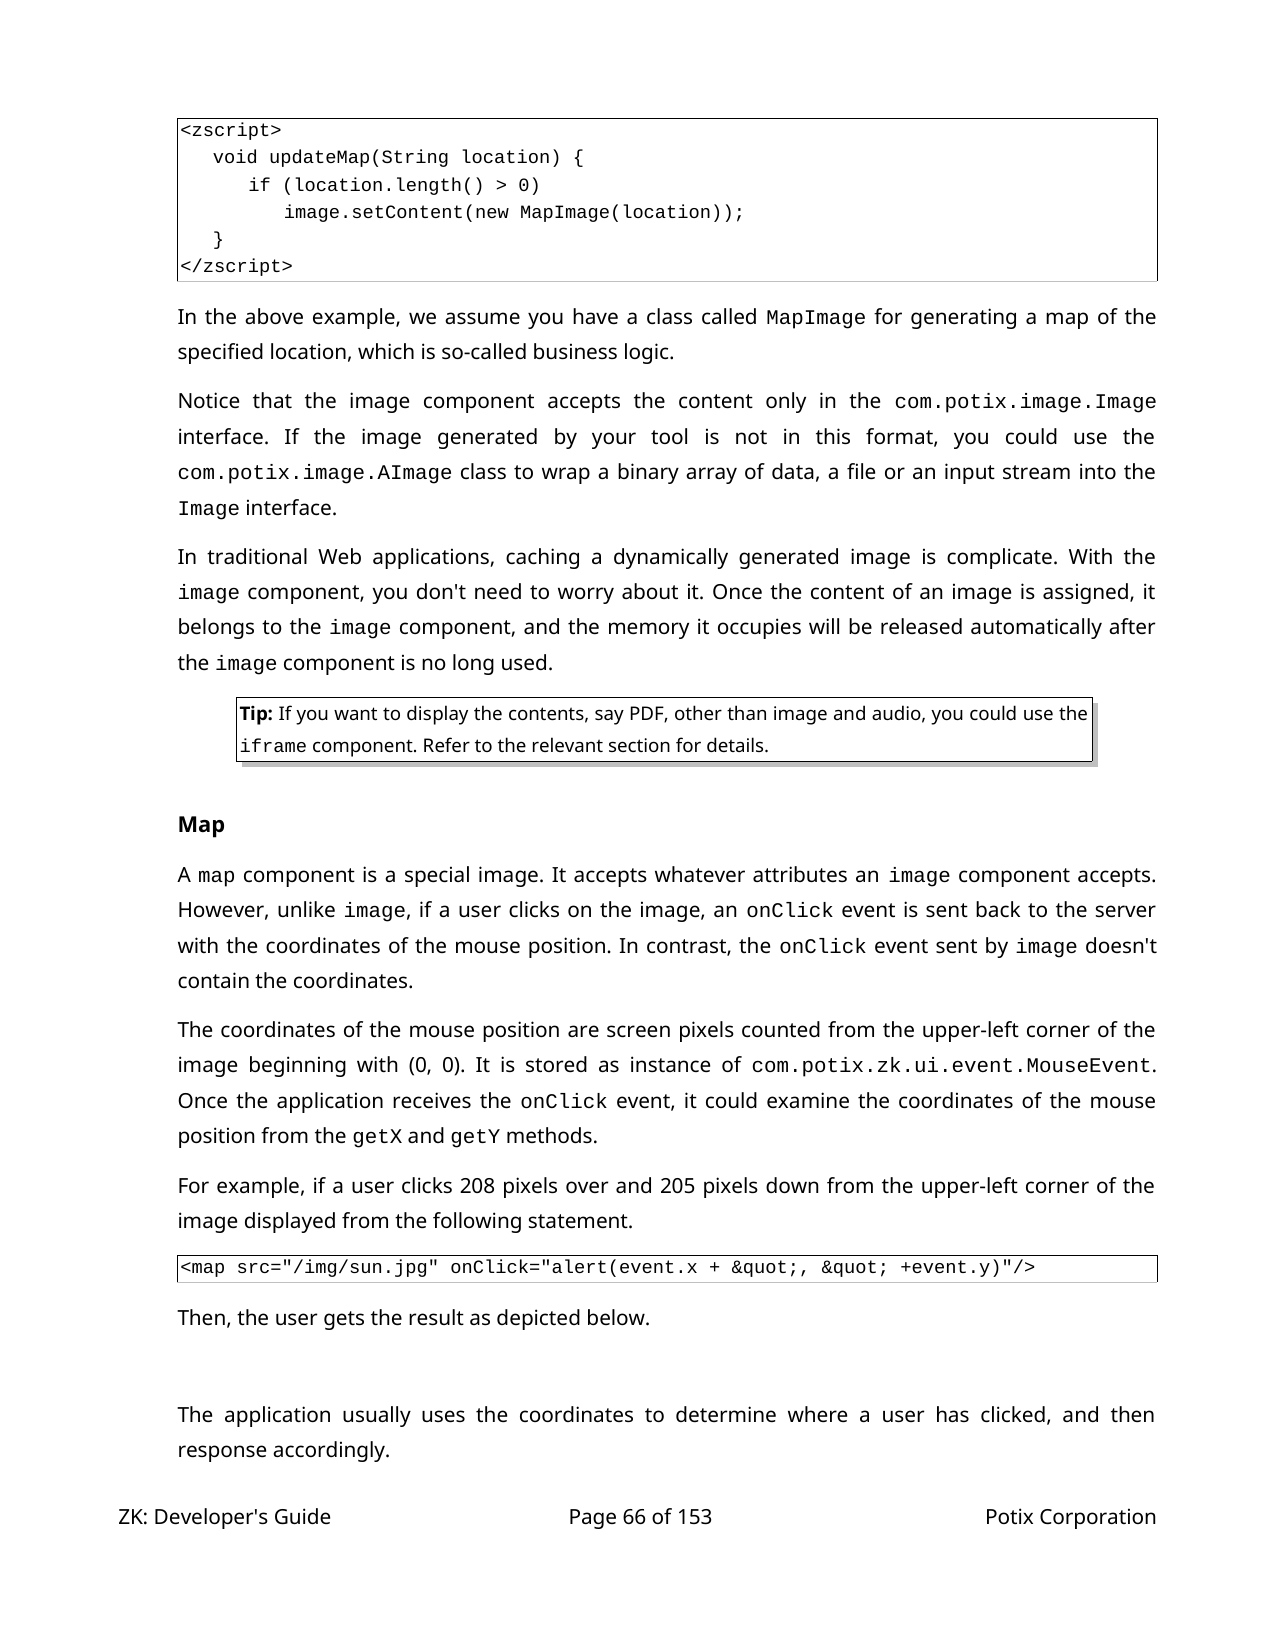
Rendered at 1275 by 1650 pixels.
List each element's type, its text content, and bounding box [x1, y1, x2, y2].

text The coordinates of the mouse position are screen pixels counted from the upper-left corner of the image beginning with (0, 0). It is stored as instance of com.potix.zk.ui.event.MouseEvent. Once the application receives the onClick event, it could examine the coordinates of the mouse position from the getX and getY methods. [177, 1015, 1157, 1150]
text <zscript> [178, 119, 1157, 142]
text Then, the user gets the result as depicted below. [177, 1303, 1157, 1331]
text <map src="/img/sun.jpg" onClick="alert(event.x + &quot;, &quot; +event.y)"/> [178, 1256, 1157, 1282]
text Tip: If you want to display the contents, say PDF, other than image and audio, you could use the iframe component. Refer to the relevant section for details. [237, 698, 1092, 761]
text image.setContent(new MapImage(location)); [178, 200, 1157, 224]
text The application usually uses the coordinates to determine where a user has clicked, and then response accordingly. [177, 1400, 1157, 1464]
text if (location.length() > 0) [178, 172, 1157, 197]
text </zscript> [178, 254, 1157, 281]
text } [178, 227, 1157, 251]
text A map component is a special image. It accepts whatever attributes an image component accepts. However, unlike image, if a user clicks on the image, an onClick event is sent back to the server with the coordinates of the mouse position. In contrast, the onClick event sent by image doesn't contain the coordinates. [177, 860, 1157, 995]
text In the above example, we assume you have a class called MapImage for generating a map of the specified location, which is so-called business logic. [177, 302, 1157, 366]
text Notice that the image component accepts the content only in the com.potix.image.Image interface. If the image generated by your tool is not in this format, you could use the com.potix.image.AImage class to wrap a binary array of data, a file or an input stream into the Image interface. [177, 386, 1157, 521]
text void updateMap(String location) { [178, 145, 1157, 169]
text For example, if a user clicks 208 pixels over and 205 pixels down from the upper-left corner of the image displayed from the following statement. [177, 1171, 1157, 1234]
subtitle Map [177, 809, 1157, 839]
text In traditional Web applications, caching a dynamically generated image is complicate. With the image component, you don't need to worry about it. Once the content of an image is assigned, it belongs to the image component, and the memory it occupies will be released automatically after the image component is no long used. [177, 542, 1157, 677]
